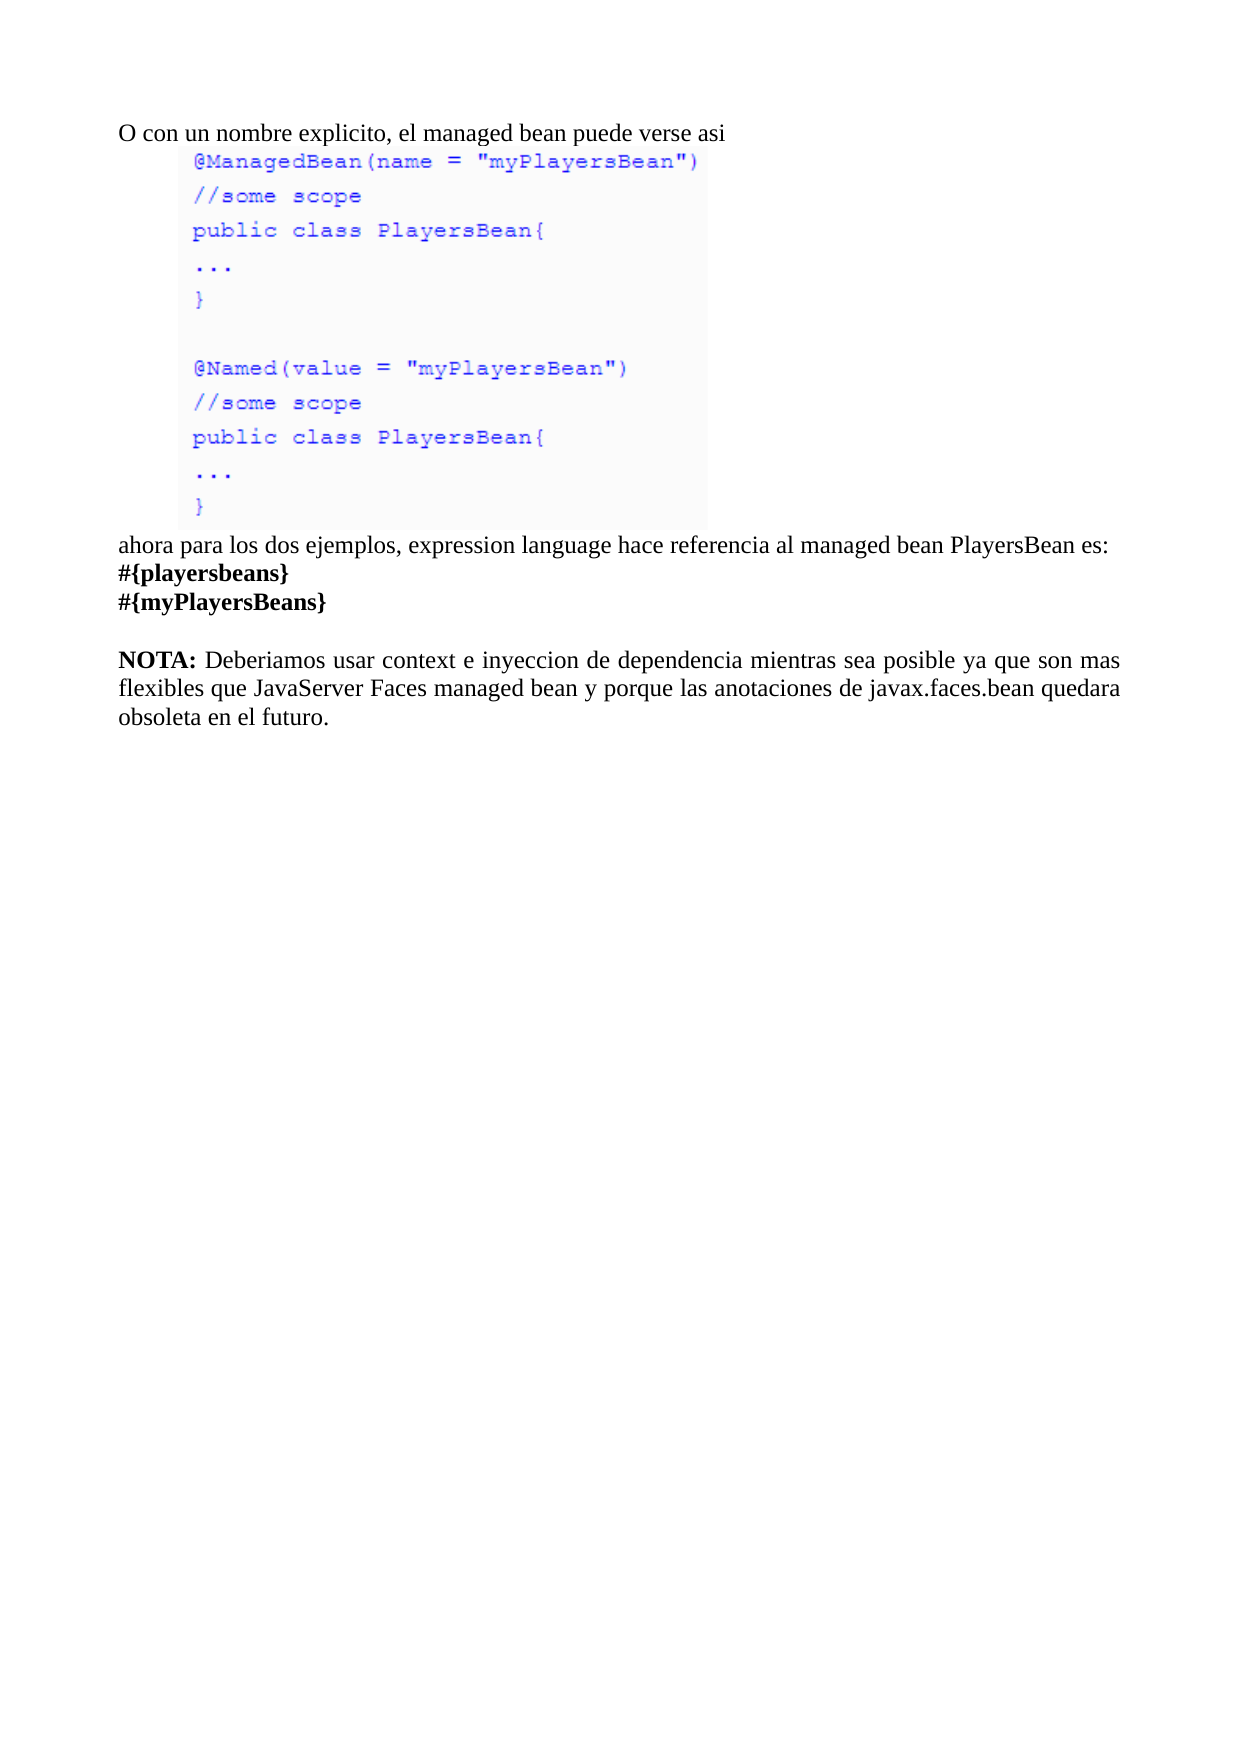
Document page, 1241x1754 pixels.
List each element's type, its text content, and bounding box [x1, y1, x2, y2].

text NOTA: Deberiamos usar context e inyeccion de dependencia mientras sea posible ya que son mas flexibles que JavaServer Faces managed bean y porque las anotaciones de javax.faces.bean quedara obsoleta en el futuro. [118, 645, 1122, 731]
text #{myPlayersBeans} [118, 587, 1122, 616]
text O con un nombre explicito, el managed bean puede verse asi [118, 118, 1122, 147]
text ahora para los dos ejemplos, expression language hace referencia al managed bean PlayersBean es: [118, 147, 1122, 558]
picture [178, 146, 708, 530]
text #{playersbeans} [118, 558, 1122, 587]
